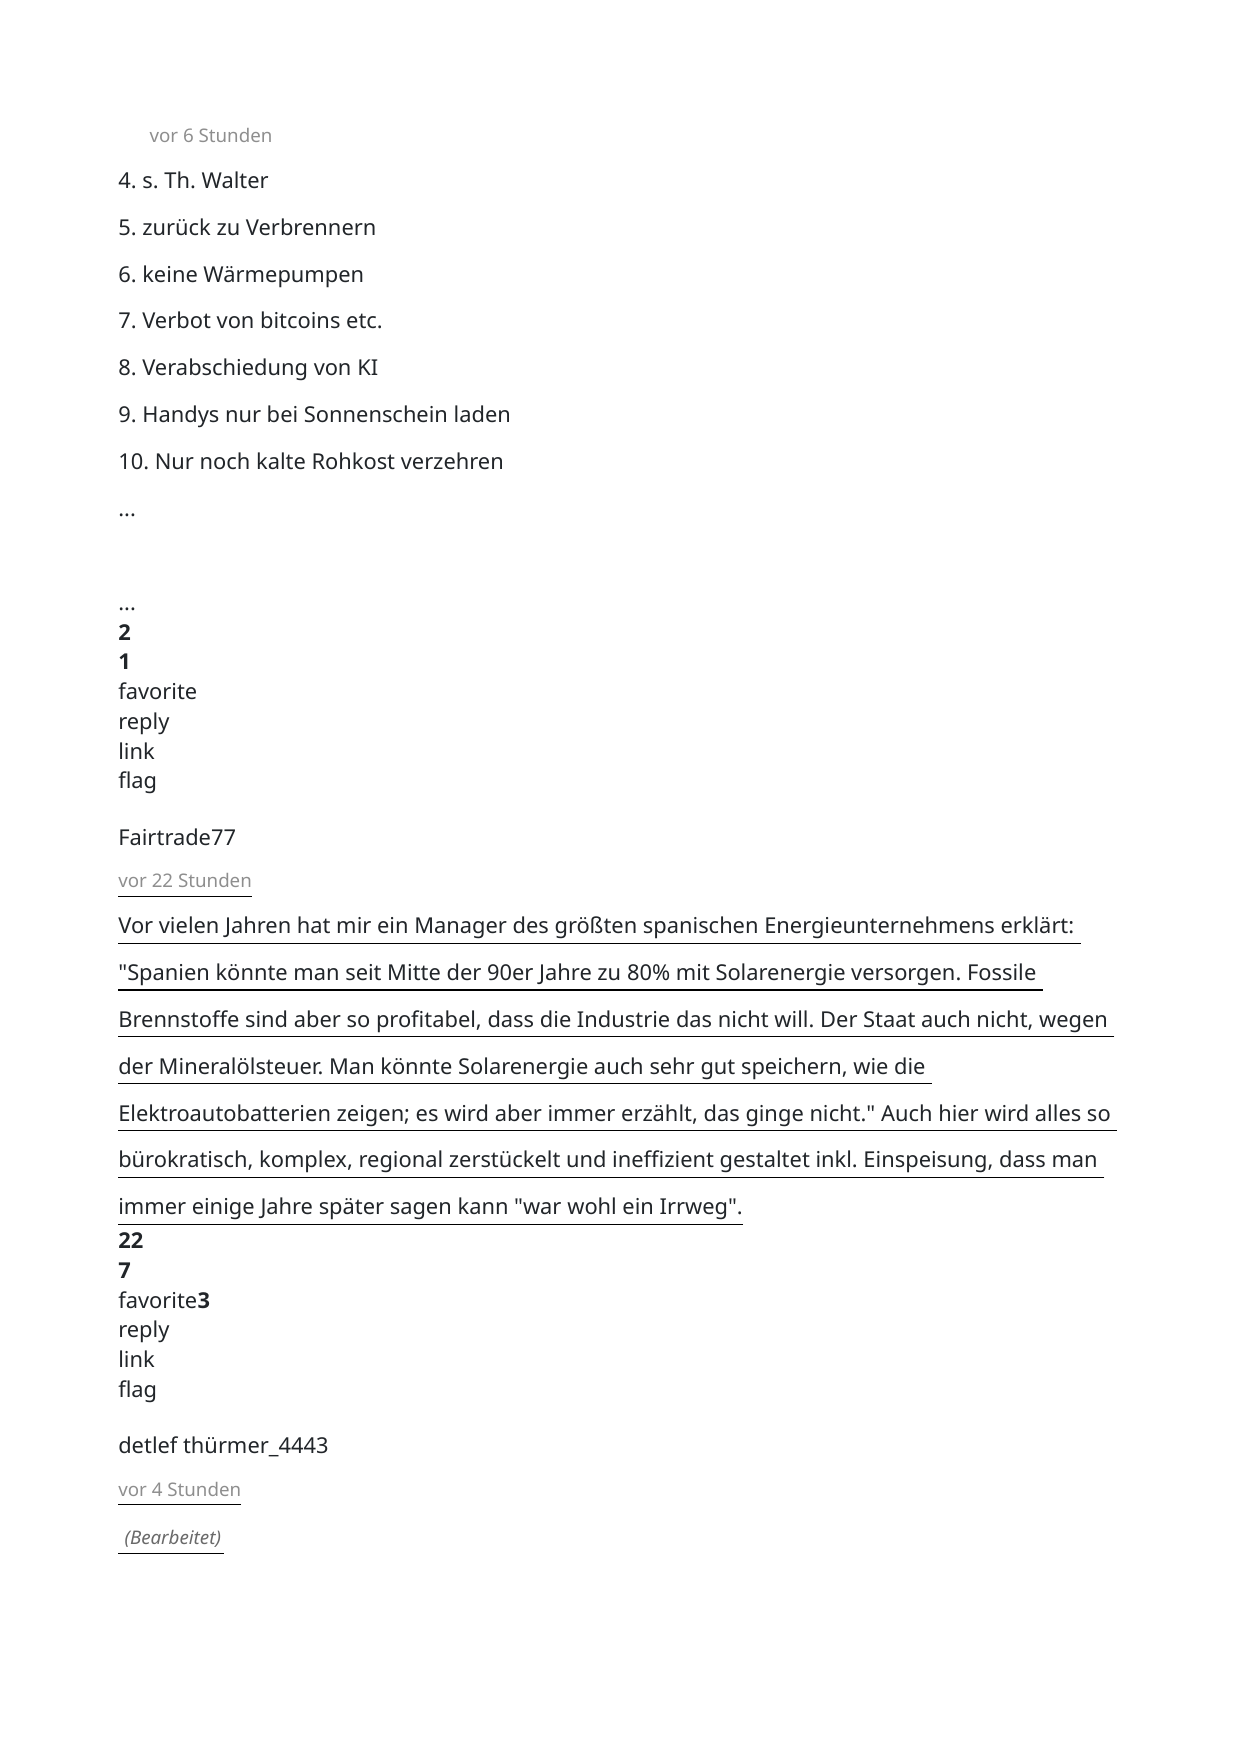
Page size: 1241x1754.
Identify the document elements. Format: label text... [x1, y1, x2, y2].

text 7 [118, 1255, 1122, 1284]
text detlef thürmer_4443 [118, 1419, 1114, 1460]
text link [118, 1344, 1122, 1374]
text favorite [118, 676, 1122, 706]
text (Bearbeitet) [118, 1521, 1122, 1554]
text 1 [118, 646, 1122, 676]
text vor 4 Stunden [118, 1476, 1122, 1505]
text reply [118, 1314, 1122, 1344]
text link [118, 736, 1122, 766]
text 22 [118, 1225, 1122, 1255]
text vor 22 Stunden [118, 867, 1122, 897]
text reply [118, 706, 1122, 736]
text 2 [118, 617, 1122, 646]
text vor 6 Stunden [149, 118, 1122, 148]
text favorite3 [118, 1284, 1122, 1314]
text Vor vielen Jahren hat mir ein Manager des größten spanischen Energieunternehmens erklärt: "Spanien könnte man seit Mitte der 90er Jahre zu 80% mit Solarenergie versorgen. Fossile Brennstoffe sind aber so profitabel, dass die Industrie das nicht will. Der Staat auch nicht, wegen der Mineralölsteuer. Man könnte Solarenergie auch sehr gut speichern, wie die Elektroautobatterien zeigen; es wird aber immer erzählt, das ginge nicht." Auch hier wird alles so bürokratisch, komplex, regional zerstückelt und ineffizient gestaltet inkl. Einspeisung, dass man immer einige Jahre später sagen kann "war wohl ein Irrweg". [118, 897, 1122, 1225]
text 4. s. Th. Walter 5. zurück zu Verbrennern 6. keine Wärmepumpen 7. Verbot von bitcoins etc. 8. Verabschiedung von KI 9. Handys nur bei Sonnenschein laden 10. Nur noch kalte Rohkost verzehren ... ... [118, 148, 1122, 617]
text Fairtrade77 [118, 811, 1114, 852]
text flag [118, 1374, 1122, 1404]
text flag [118, 766, 1122, 795]
